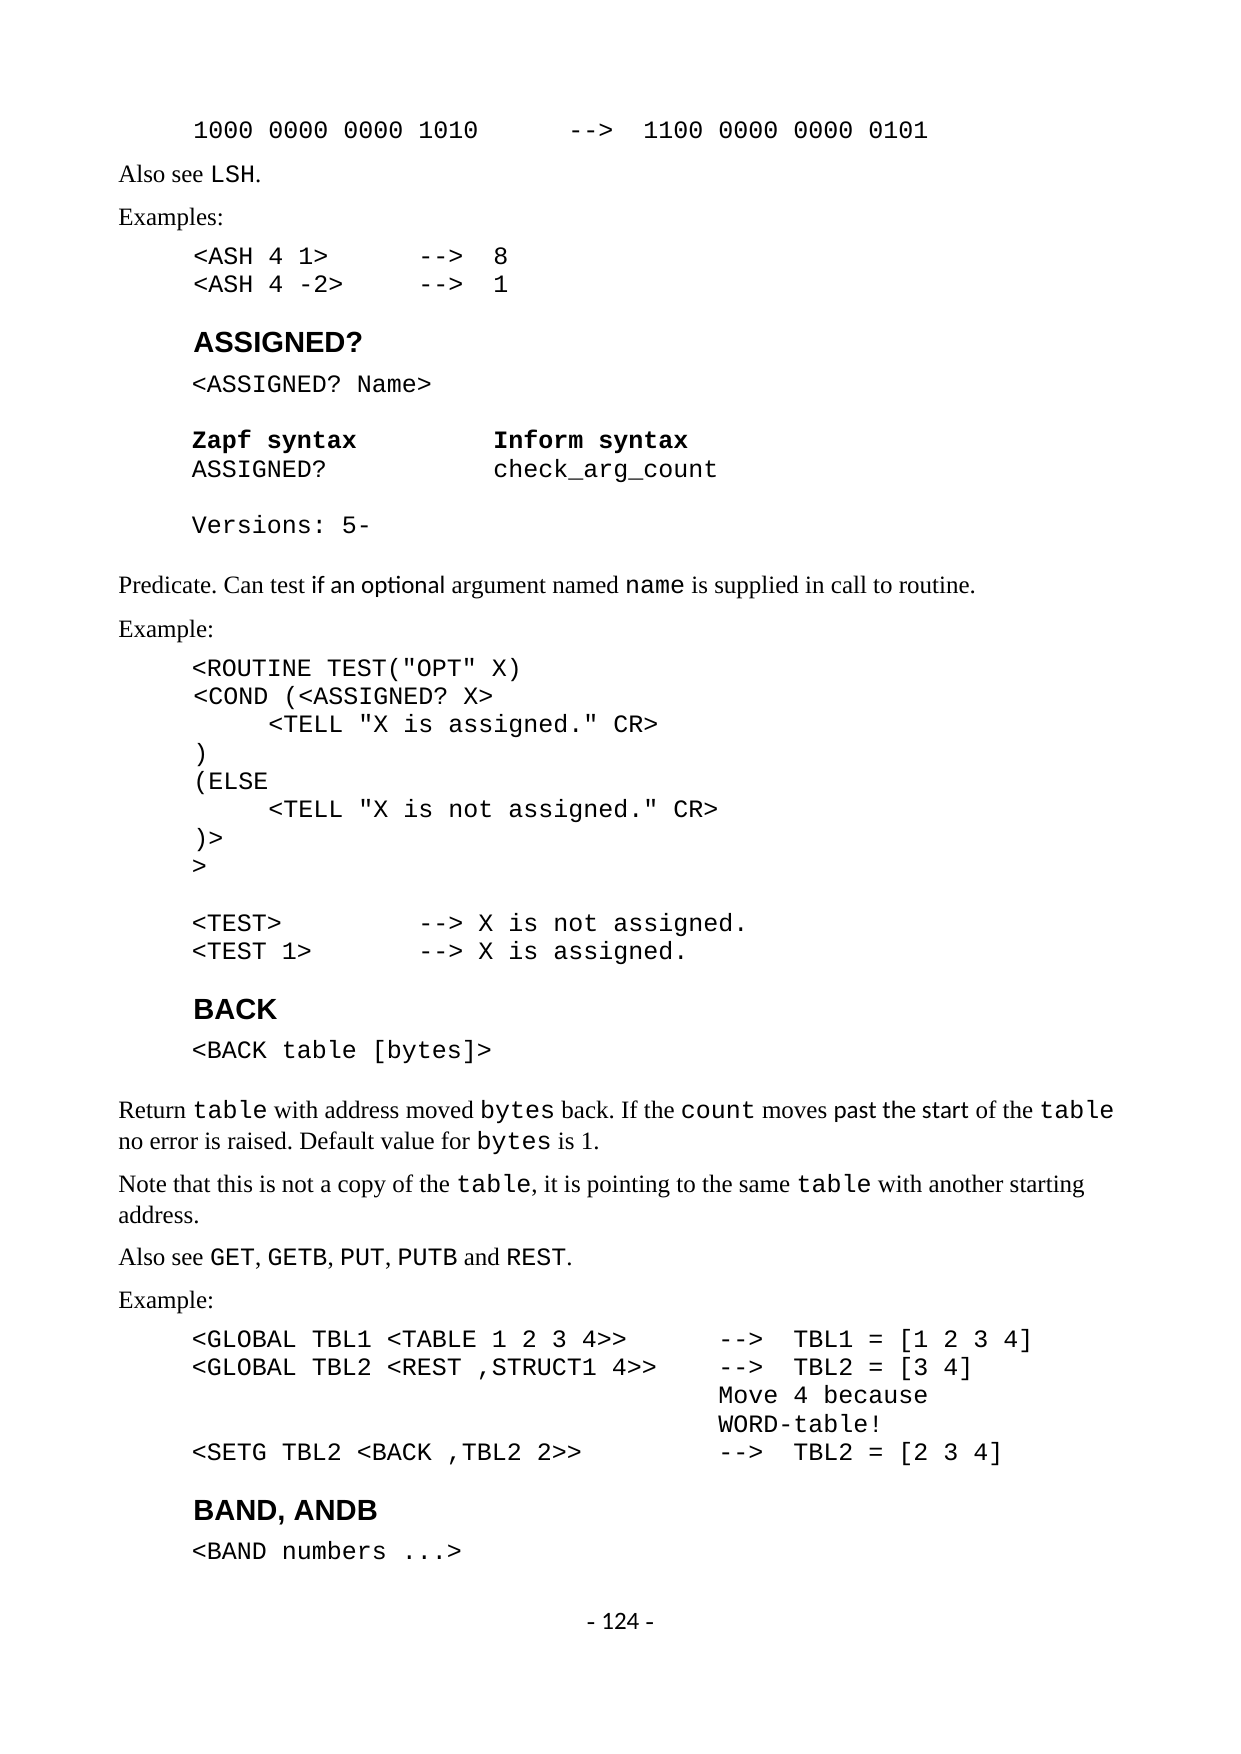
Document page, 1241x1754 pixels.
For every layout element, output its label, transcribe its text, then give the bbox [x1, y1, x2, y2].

text <TEST 1> --> X is assigned. [192, 938, 1122, 967]
text Also see GET, GETB, PUT, PUTB and REST. [118, 1242, 1122, 1272]
text <BACK table [bytes]> [192, 1038, 1122, 1066]
text Zapf syntax Inform syntax [192, 428, 1122, 456]
text Return table with address moved bytes back. If the count moves past the start of the table no error is raised. Default value for bytes is 1. [118, 1094, 1122, 1157]
text Versions: 5- [192, 513, 1122, 541]
text Predicate. Can test if an optional argument named name is supplied in call to routine. [118, 569, 1122, 601]
subtitle BAND, ANDB [118, 1493, 1122, 1526]
text <ASH 4 1> --> 8 <ASH 4 -2> --> 1 [118, 243, 1122, 300]
text Note that this is not a copy of the table, it is pointing to the same table with another starting address. [118, 1169, 1122, 1229]
text <TELL "X is assigned." CR> [192, 712, 1122, 740]
text (ELSE [192, 768, 1122, 797]
text <COND (<ASSIGNED? X> [192, 683, 1122, 712]
text <ASSIGNED? Name> [192, 371, 1122, 399]
subtitle ASSIGNED? [118, 325, 1122, 359]
text <TELL "X is not assigned." CR> [192, 797, 1122, 825]
text )> [192, 825, 1122, 853]
text <ROUTINE TEST("OPT" X) [192, 655, 1122, 683]
text <TEST> --> X is not assigned. [192, 910, 1122, 938]
text ASSIGNED? check_arg_count [192, 456, 1122, 484]
subtitle BACK [118, 992, 1122, 1025]
text > [192, 853, 1122, 882]
text Also see LSH. [118, 159, 1122, 190]
text <GLOBAL TBL1 <TABLE 1 2 3 4>> --> TBL1 = [1 2 3 4] <GLOBAL TBL2 <REST ,STRUCT1 4>> --> TBL2 = [3 4] Move 4 because WORD-table! <SETG TBL2 <BACK ,TBL2 2>> --> TBL2 = [2 3 4] [192, 1326, 1122, 1468]
text Examples: [118, 202, 1122, 231]
text <BAND numbers ...> [192, 1539, 1122, 1567]
text ) [192, 740, 1122, 768]
text 1000 0000 0000 1010 --> 1100 0000 0000 0101 [118, 118, 1122, 146]
text Example: [118, 1285, 1122, 1314]
text Example: [118, 614, 1122, 643]
